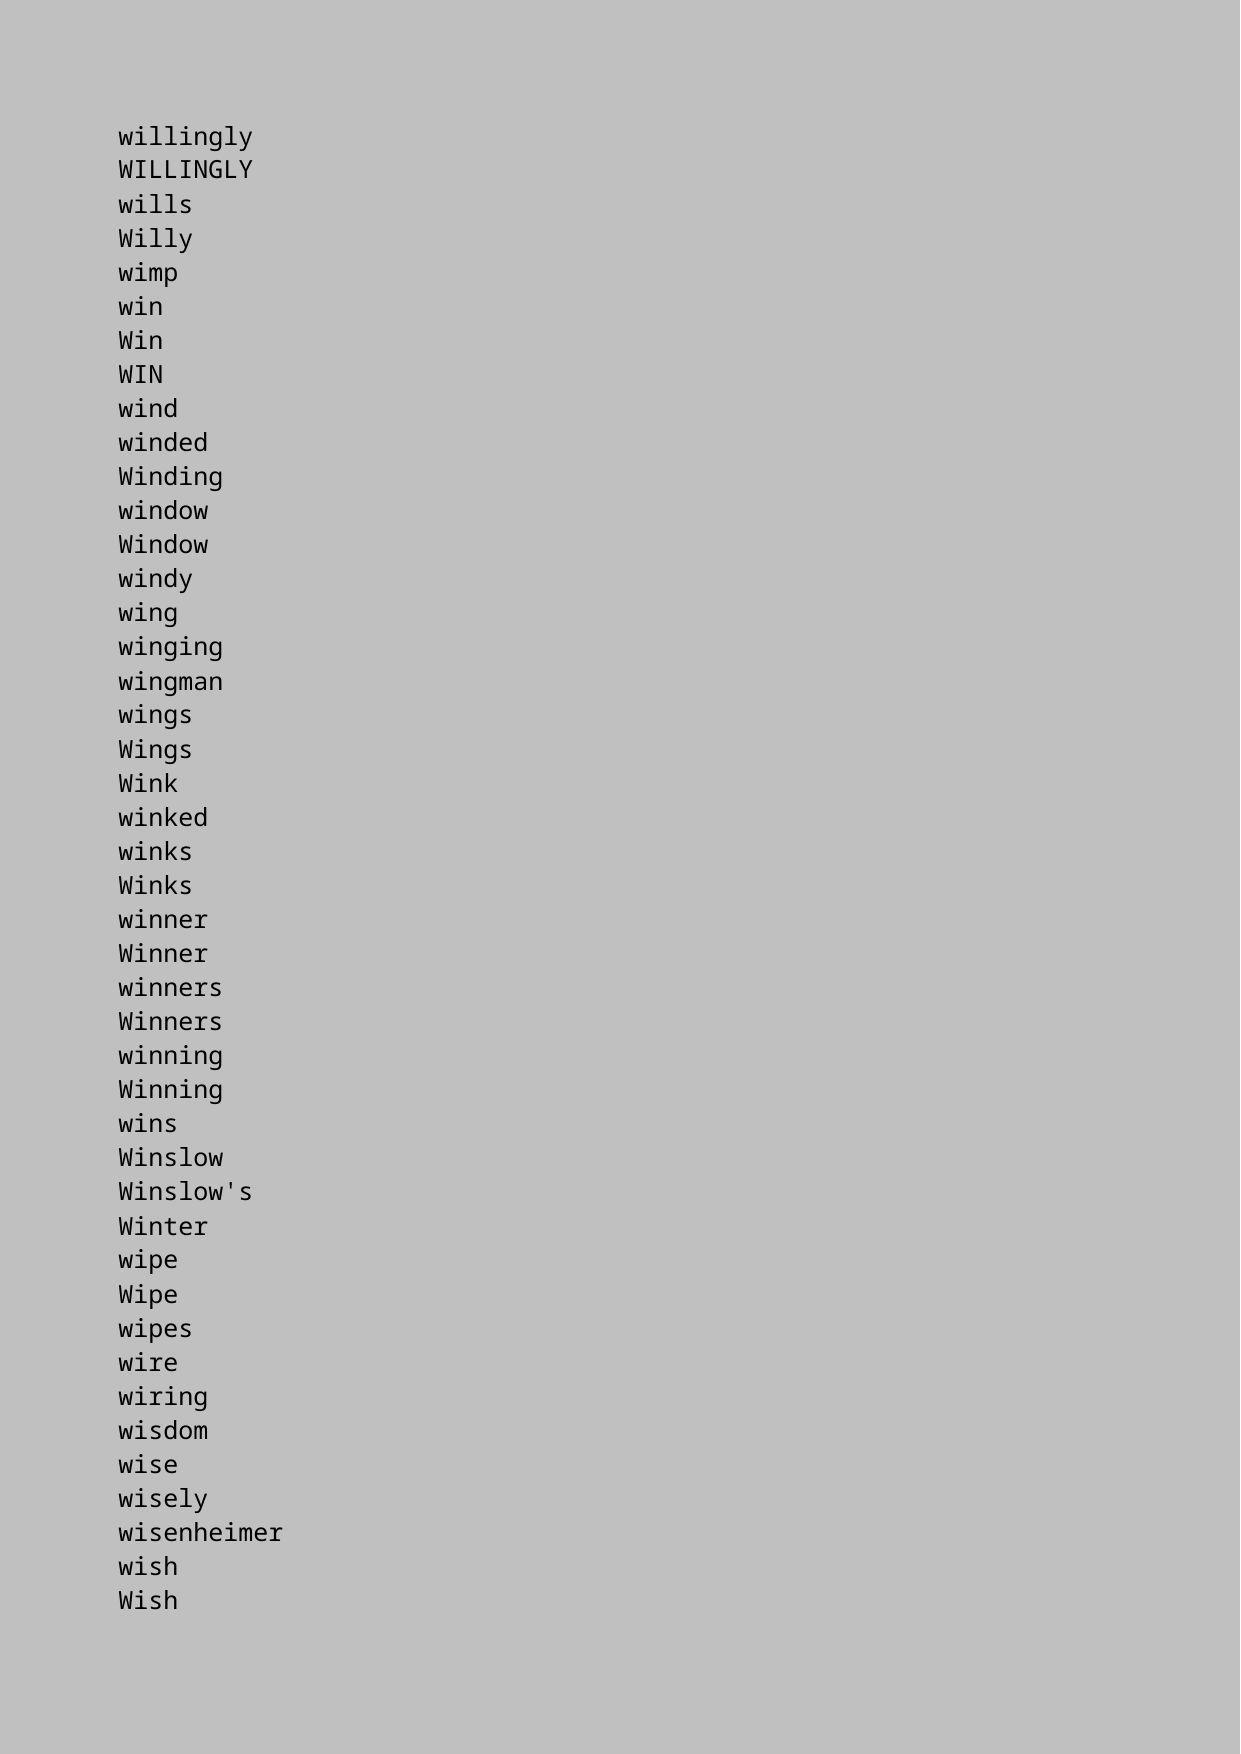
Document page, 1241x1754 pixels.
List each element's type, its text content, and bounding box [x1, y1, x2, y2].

text Winter [118, 1208, 1122, 1242]
text wing [118, 595, 1122, 629]
text winners [118, 970, 1122, 1004]
text Winks [118, 867, 1122, 902]
text Window [118, 527, 1122, 561]
text wisdom [118, 1412, 1122, 1447]
text Winner [118, 936, 1122, 970]
text wills [118, 186, 1122, 220]
text Winning [118, 1072, 1122, 1106]
text wind [118, 391, 1122, 425]
text window [118, 493, 1122, 527]
text winks [118, 833, 1122, 867]
text wipe [118, 1242, 1122, 1276]
text wisely [118, 1481, 1122, 1515]
text Winslow's [118, 1174, 1122, 1208]
text Willy [118, 220, 1122, 254]
text winging [118, 629, 1122, 663]
text WILLINGLY [118, 152, 1122, 186]
text WIN [118, 357, 1122, 391]
text winner [118, 902, 1122, 936]
text wisenheimer [118, 1515, 1122, 1549]
text Winners [118, 1004, 1122, 1038]
text Win [118, 322, 1122, 357]
text Winding [118, 459, 1122, 493]
text wise [118, 1447, 1122, 1481]
text Wink [118, 765, 1122, 799]
text Wish [118, 1583, 1122, 1617]
text wimp [118, 254, 1122, 288]
text wings [118, 697, 1122, 731]
text wire [118, 1344, 1122, 1378]
text Wipe [118, 1276, 1122, 1310]
text Winslow [118, 1140, 1122, 1174]
text winked [118, 799, 1122, 833]
text wingman [118, 663, 1122, 697]
text wipes [118, 1310, 1122, 1344]
text winded [118, 425, 1122, 459]
text winning [118, 1038, 1122, 1072]
text wins [118, 1106, 1122, 1140]
text win [118, 288, 1122, 322]
text wiring [118, 1378, 1122, 1412]
text willingly [118, 118, 1122, 152]
text wish [118, 1549, 1122, 1583]
text windy [118, 561, 1122, 595]
text Wings [118, 731, 1122, 765]
